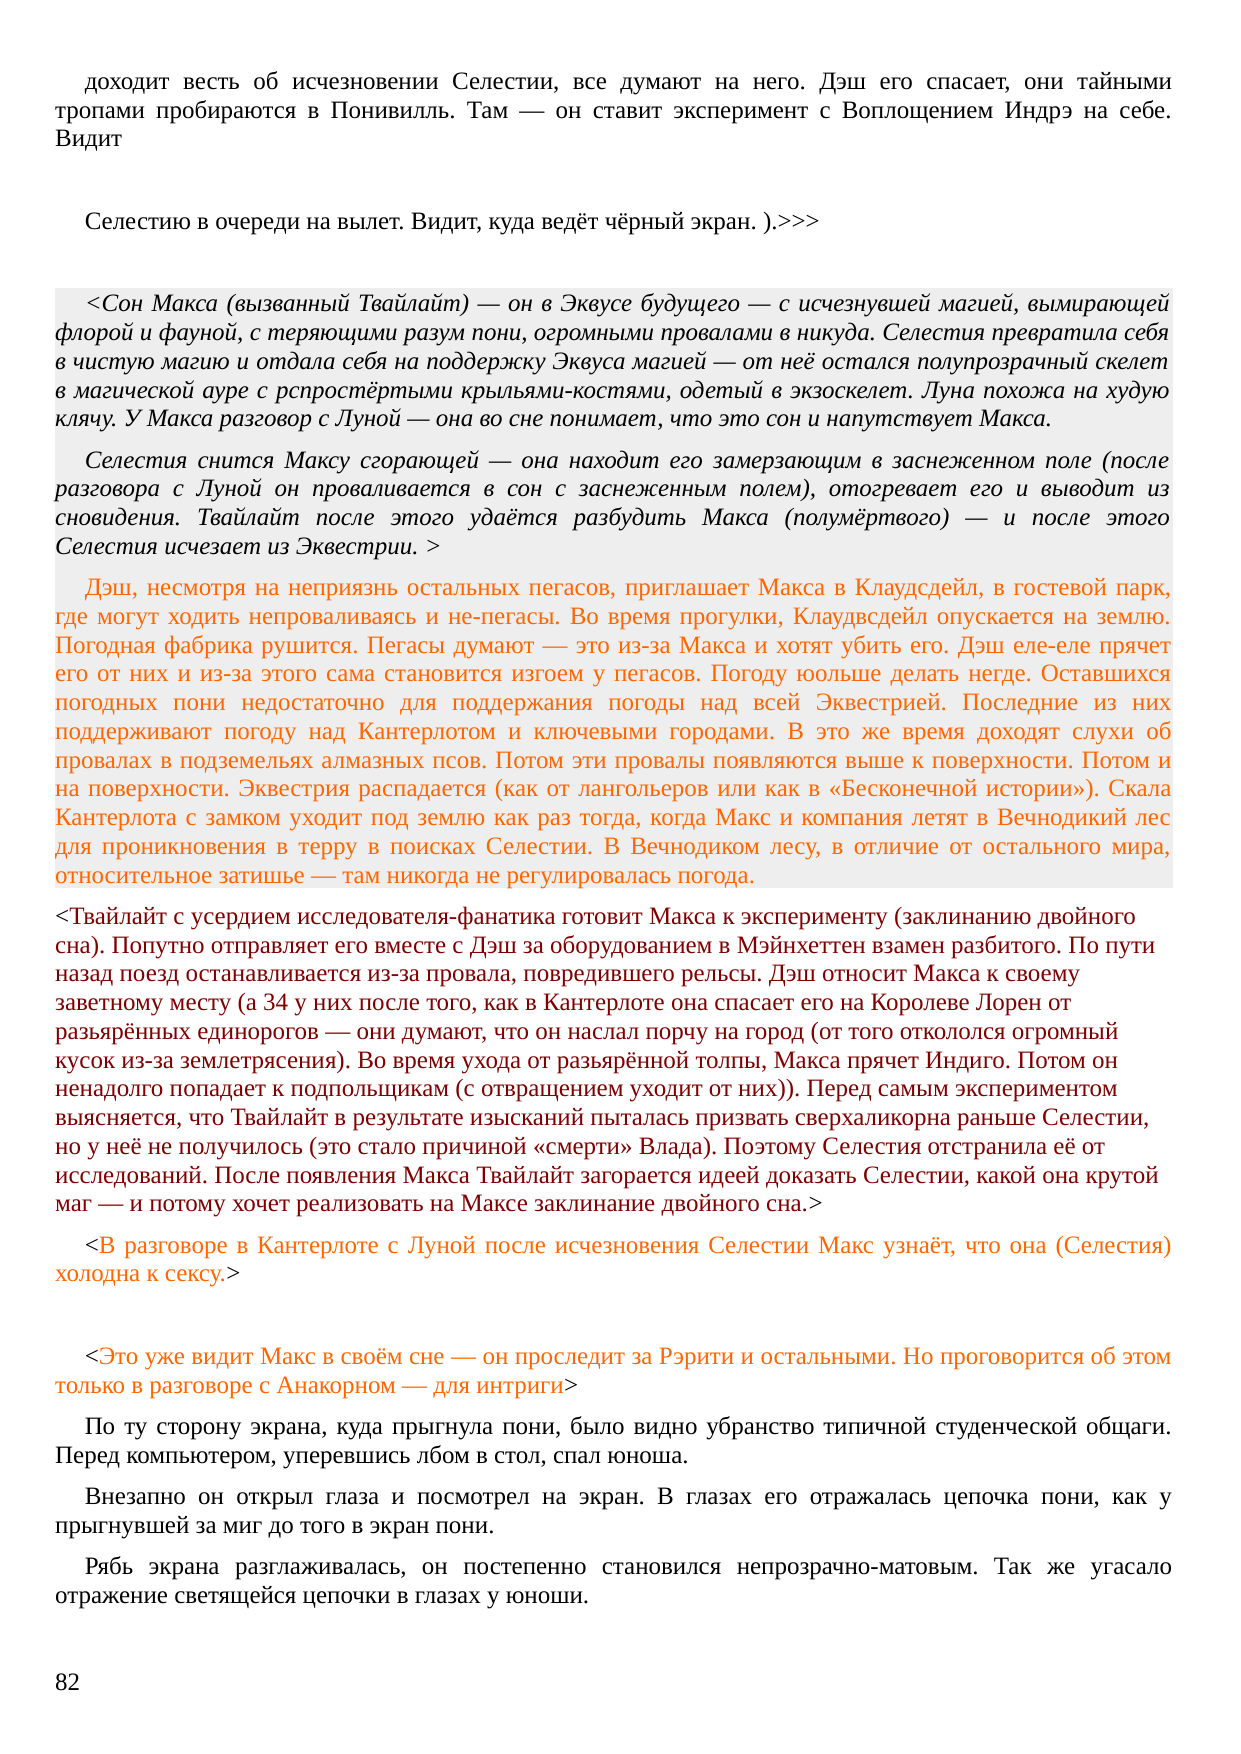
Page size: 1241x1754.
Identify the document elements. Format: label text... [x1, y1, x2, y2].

text Селестию в очереди на вылет. Видит, куда ведёт чёрный экран. ).>>> [55, 206, 1173, 235]
text доходит весть об исчезновении Селестии, все думают на него. Дэш его спасает, они тайными тропами пробираются в Понивилль. Там — он ставит эксперимент с Воплощением Индрэ на себе. Видит [55, 66, 1173, 152]
text <Твайлайт с усердием исследователя-фанатика готовит Макса к эксперименту (заклинанию двойного сна). Попутно отправляет его вместе с Дэш за оборудованием в Мэйнхеттен взамен разбитого. По пути назад поезд останавливается из-за провала, повредившего рельсы. Дэш относит Макса к своему заветному месту (а 34 у них после того, как в Кантерлоте она спасает его на Королеве Лорен от разьярённых единорогов — они думают, что он наслал порчу на город (от того откололся огромный кусок из-за землетрясения). Во время ухода от разьярённой толпы, Макса прячет Индиго. Потом он ненадолго попадает к подпольщикам (с отвращением уходит от них)). Перед самым экспериментом выясняется, что Твайлайт в результате изысканий пыталась призвать сверхаликорна раньше Селестии, но у неё не получилось (это стало причиной «смерти» Влада). Поэтому Селестия отстранила её от исследований. После появления Макса Твайлайт загорается идеей доказать Селестии, какой она крутой маг — и потому хочет реализовать на Максе заклинание двойного сна.> [55, 901, 1173, 1217]
text <Сон Макса (вызванный Твайлайт) — он в Эквусе будущего — с исчезнувшей магией, вымирающей флорой и фауной, с теряющими разум пони, огромными провалами в никуда. Селестия превратила себя в чистую магию и отдала себя на поддержку Эквуса магией — от неё остался полупрозрачный скелет в магической ауре с рспростёртыми крыльями-костями, одетый в экзоскелет. Луна похожа на худую клячу. У Макса разговор с Луной — она во сне понимает, что это сон и напутствует Макса. [55, 288, 1173, 432]
text <В разговоре в Кантерлоте с Луной после исчезновения Селестии Макс узнаёт, что она (Селестия) холодна к сексу.> [55, 1230, 1173, 1287]
text Рябь экрана разглаживалась, он постепенно становился непрозрачно-матовым. Так же угасало отражение светящейся цепочки в глазах у юноши. [55, 1551, 1173, 1608]
text По ту сторону экрана, куда прыгнула пони, было видно убранство типичной студенческой общаги. Перед компьютером, уперевшись лбом в стол, спал юноша. [55, 1411, 1173, 1468]
text <Это уже видит Макс в своём сне — он проследит за Рэрити и остальными. Но проговорится об этом только в разговоре с Анакорном — для интриги> [55, 1341, 1173, 1398]
text Дэш, несмотря на неприязнь остальных пегасов, приглашает Макса в Клаудсдейл, в гостевой парк, где могут ходить непроваливаясь и не-пегасы. Во время прогулки, Клаудвсдейл опускается на землю. Погодная фабрика рушится. Пегасы думают — это из-за Макса и хотят убить его. Дэш еле-еле прячет его от них и из-за этого сама становится изгоем у пегасов. Погоду юольше делать негде. Оставшихся погодных пони недостаточно для поддержания погоды над всей Эквестрией. Последние из них поддерживают погоду над Кантерлотом и ключевыми городами. В это же время доходят слухи об провалах в подземельях алмазных псов. Потом эти провалы появляются выше к поверхности. Потом и на поверхности. Эквестрия распадается (как от лангольеров или как в «Бесконечной истории»). Скала Кантерлота с замком уходит под землю как раз тогда, когда Макс и компания летят в Вечнодикий лес для проникновения в терру в поисках Селестии. В Вечнодиком лесу, в отличие от остального мира, относительное затишье — там никогда не регулировалась погода. [55, 572, 1173, 888]
text Внезапно он открыл глаза и посмотрел на экран. В глазах его отражалась цепочка пони, как у прыгнувшей за миг до того в экран пони. [55, 1481, 1173, 1538]
text Селестия снится Максу сгорающей — она находит его замерзающим в заснеженном поле (после разговора с Луной он проваливается в сон с заснеженным полем), отогревает его и выводит из сновидения. Твайлайт после этого удаётся разбудить Макса (полумёртвого) — и после этого Селестия исчезает из Эквестрии. > [55, 445, 1173, 560]
